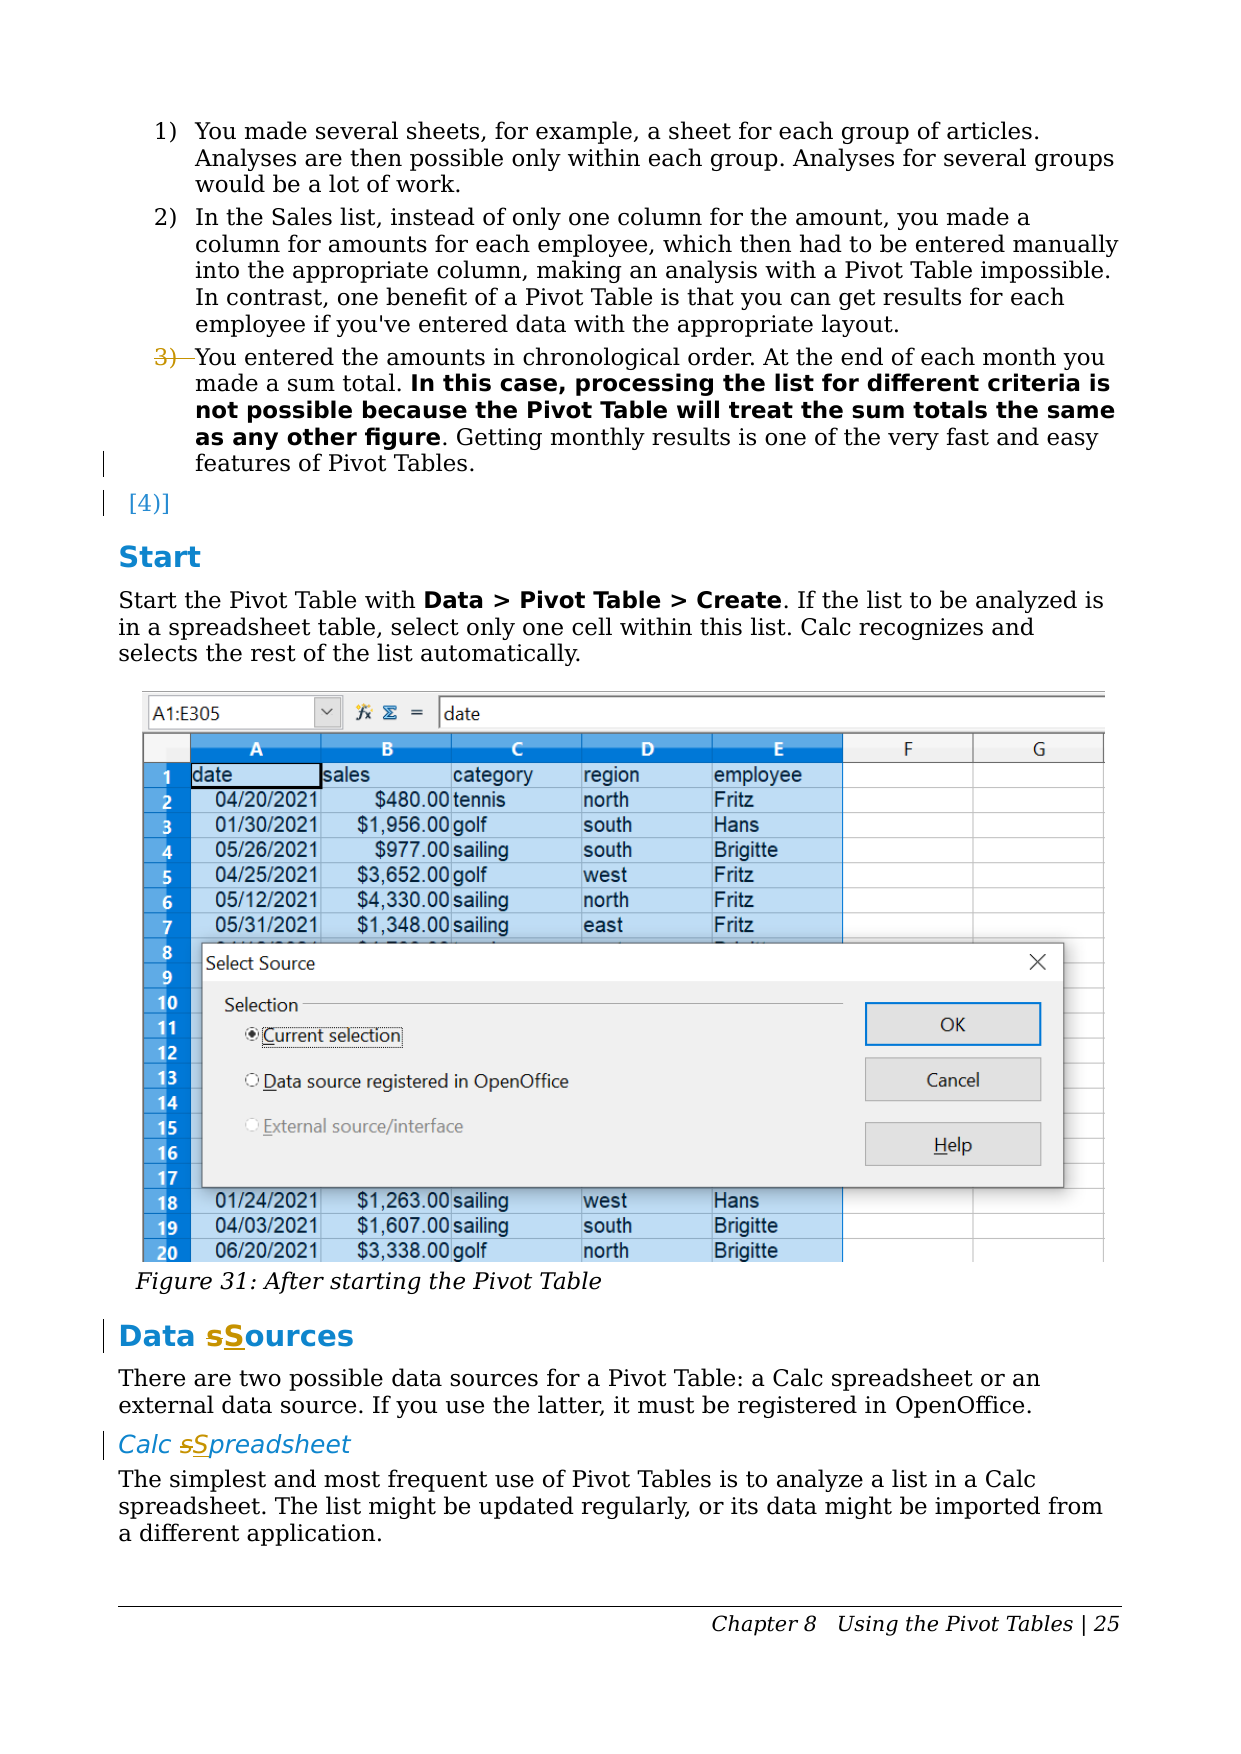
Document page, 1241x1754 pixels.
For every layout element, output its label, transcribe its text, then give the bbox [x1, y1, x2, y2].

text Start the Pivot Table with Data > Pivot Table > Create. If the list to be analyzed is in a spreadsheet table, select only one cell within this list. Calc recognizes and selects the rest of the list automatically. [118, 587, 1122, 667]
list You entered the amounts in chronological order. At the end of each month you made a sum total. In this case, processing the list for different criteria is not possible because the Pivot Table will treat the sum totals the same as any other figure. Getting monthly results is one of the very fast and easy features of Pivot Tables. [177, 344, 1122, 477]
list In the Sales list, instead of only one column for the amount, you made a column for amounts for each employee, which then had to be entered manually into the appropriate column, making an analysis with a Pivot Table impossible. In contrast, one benefit of a Pivot Table is that you can get results for each employee if you've entered data with the appropriate layout. [177, 204, 1122, 338]
picture [142, 691, 1105, 1262]
text The simplest and most frequent use of Pivot Tables is to analyze a list in a Calc spreadsheet. The list might be updated regularly, or its data might be imported from a different application. [118, 1466, 1122, 1546]
text Figure 31: After starting the Pivot Table [136, 1268, 1104, 1295]
subtitle Start [118, 541, 1122, 575]
list You made several sheets, for example, a sheet for each group of articles. Analyses are then possible only within each group. Analyses for several groups would be a lot of work. [177, 118, 1122, 198]
subtitle Data Sources [118, 1319, 1122, 1353]
subtitle Calc Spreadsheet [118, 1431, 1122, 1460]
text There are two possible data sources for a Pivot Table: a Calc spreadsheet or an external data source. If you use the latter, it must be registered in OpenOffice. [118, 1366, 1122, 1419]
